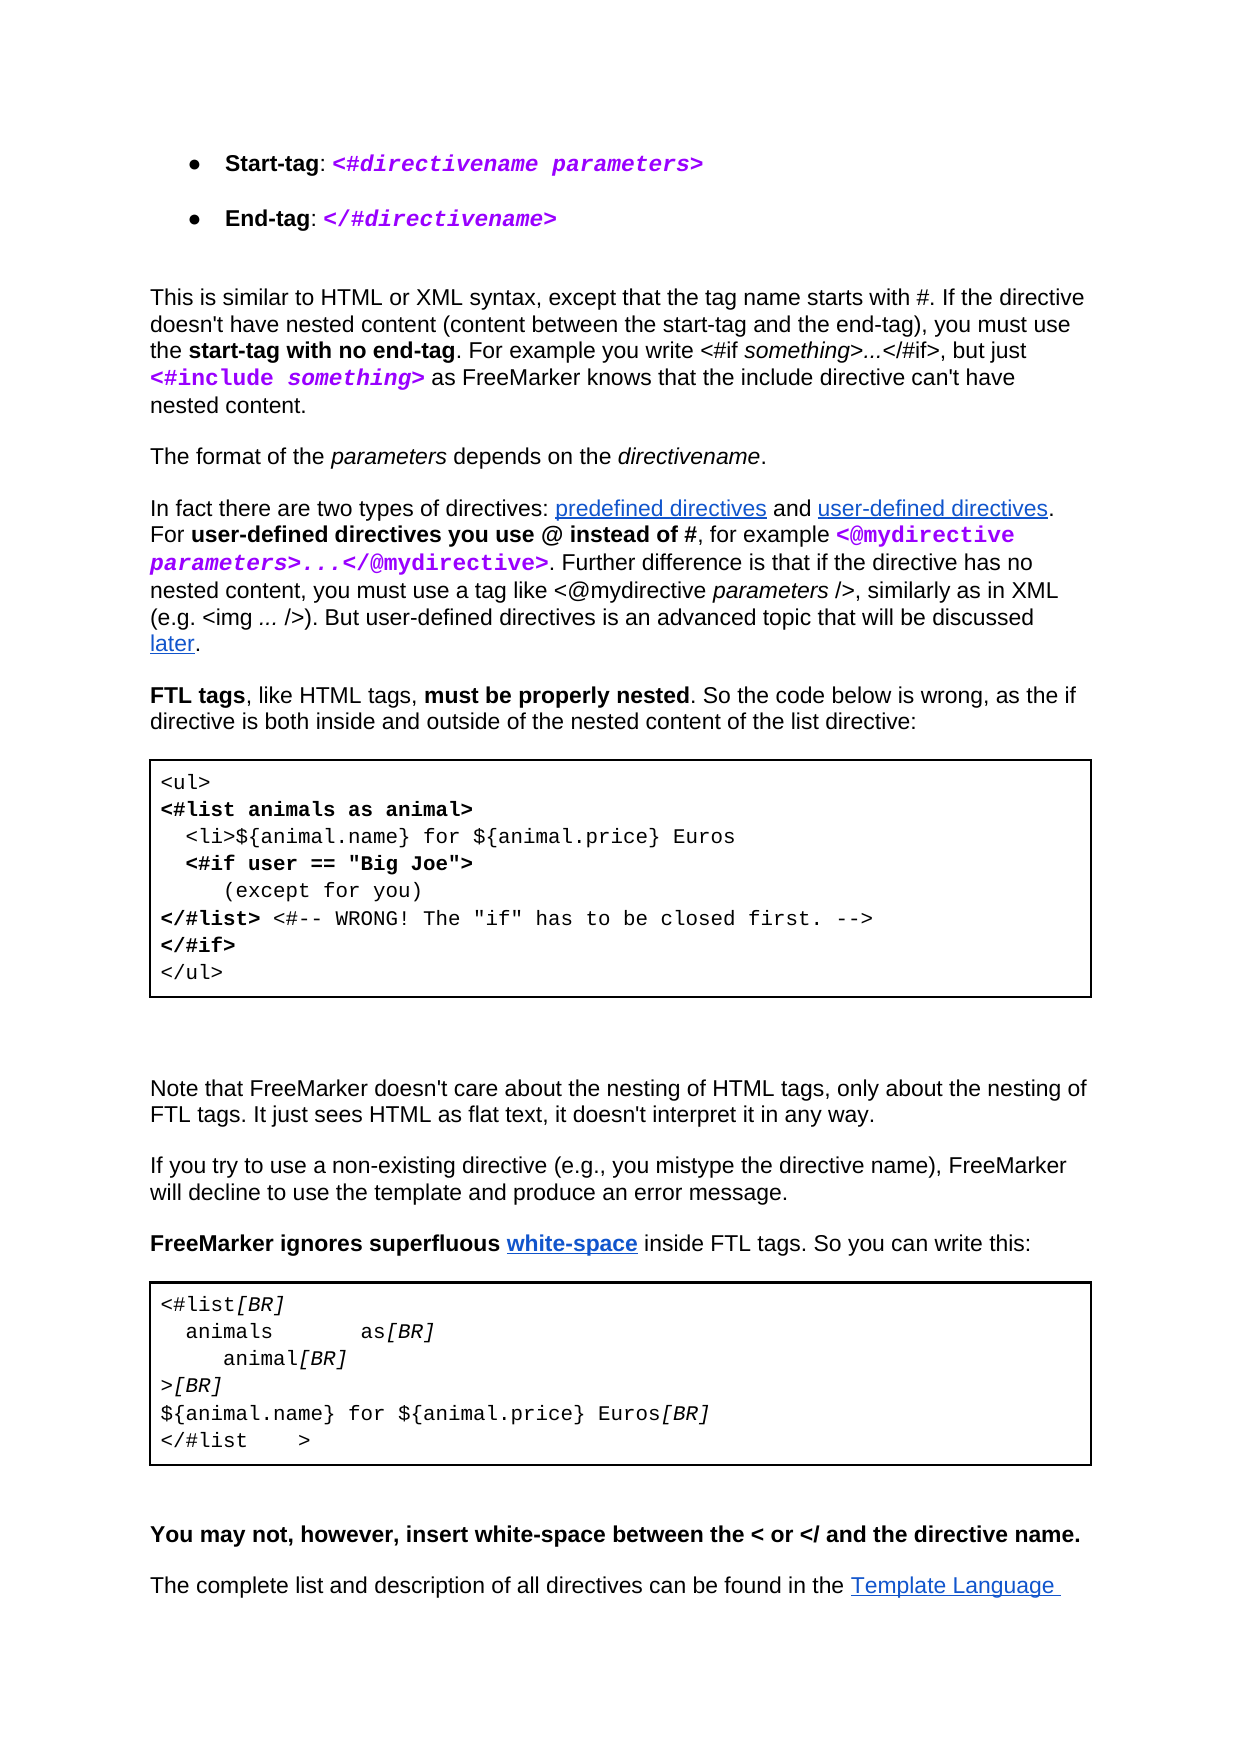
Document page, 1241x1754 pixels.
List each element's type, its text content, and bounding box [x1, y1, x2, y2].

text If you try to use a non-existing directive (e.g., you mistype the directive name), FreeMarker will decline to use the template and produce an error message. [150, 1152, 1090, 1205]
text The complete list and description of all directives can be found in the Template Language [150, 1572, 1090, 1599]
table_header <#list[BR] animals as[BR] animal[BR] >[BR] ${animal.name} for ${animal.price} Euros[BR] </#list > [151, 1284, 1090, 1464]
text FTL tags, like HTML tags, must be properly nested. So the code below is wrong, as the if directive is both inside and outside of the nested content of the list directive: [150, 682, 1090, 734]
text This is similar to HTML or XML syntax, except that the tag name starts with #. If the directive doesn't have nested content (content between the start-tag and the end-tag), you must use the start-tag with no end-tag. For example you write <#if something>...</#if>, but just <#include something> as FreeMarker knows that the include directive can't have nested content. [150, 284, 1090, 418]
text You may not, however, insert white-space between the < or </ and the directive name. [150, 1521, 1090, 1547]
list End-tag: </#directivename> [187, 205, 1090, 259]
text FreeMarker ignores superfluous white-space inside FTL tags. So you can write this: [150, 1230, 1090, 1256]
table_header <ul> <#list animals as animal> <li>${animal.name} for ${animal.price} Euros <#if user == "Big Joe"> (except for you) </#list> <#-- WRONG! The "if" has to be closed first. --> </#if> </ul> [151, 761, 1090, 996]
text Note that FreeMarker doesn't care about the nesting of HTML tags, only about the nesting of FTL tags. It just sees HTML as flat text, it doesn't interpret it in any way. [150, 1074, 1090, 1127]
text In fact there are two types of directives: predefined directives and user-defined directives. For user-defined directives you use @ instead of #, for example <@mydirective parameters>...</@mydirective>. Further difference is that if the directive has no nested content, you must use a tag like <@mydirective parameters />, similarly as in XML (e.g. <img ... />). But user-defined directives is an advanced topic that will be discussed later. [150, 494, 1090, 657]
text The format of the parameters depends on the directivename. [150, 443, 1090, 469]
list Start-tag: <#directivename parameters> [187, 150, 1090, 205]
